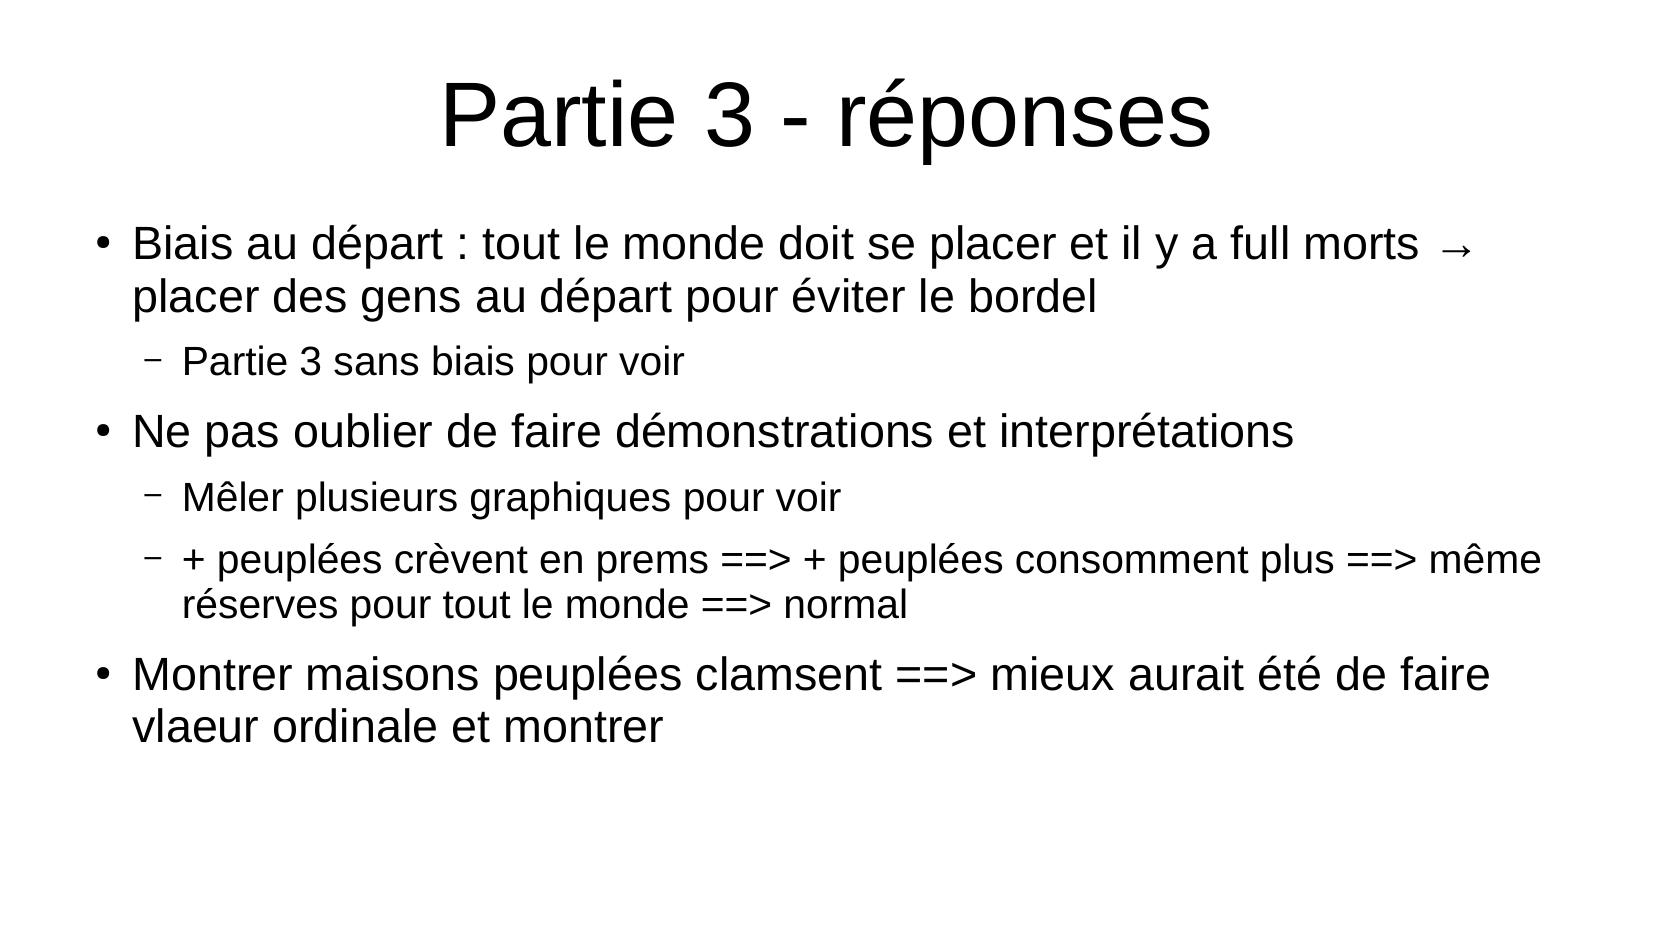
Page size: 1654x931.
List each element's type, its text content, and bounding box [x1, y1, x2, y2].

list Biais au départ : tout le monde doit se placer et il y a full morts → placer des gens au départ pour éviter le bordel Partie 3 sans biais pour voir Ne pas oublier de faire démonstrations et interprétations Mêler plusieurs graphiques pour voir + peuplées crèvent en prems ==> + peuplées consomment plus ==> même réserves pour tout le monde ==> normal Montrer maisons peuplées clamsent ==> mieux aurait été de faire vlaeur ordinale et montrer [82, 217, 1571, 758]
title Partie 3 - réponses [82, 37, 1571, 193]
